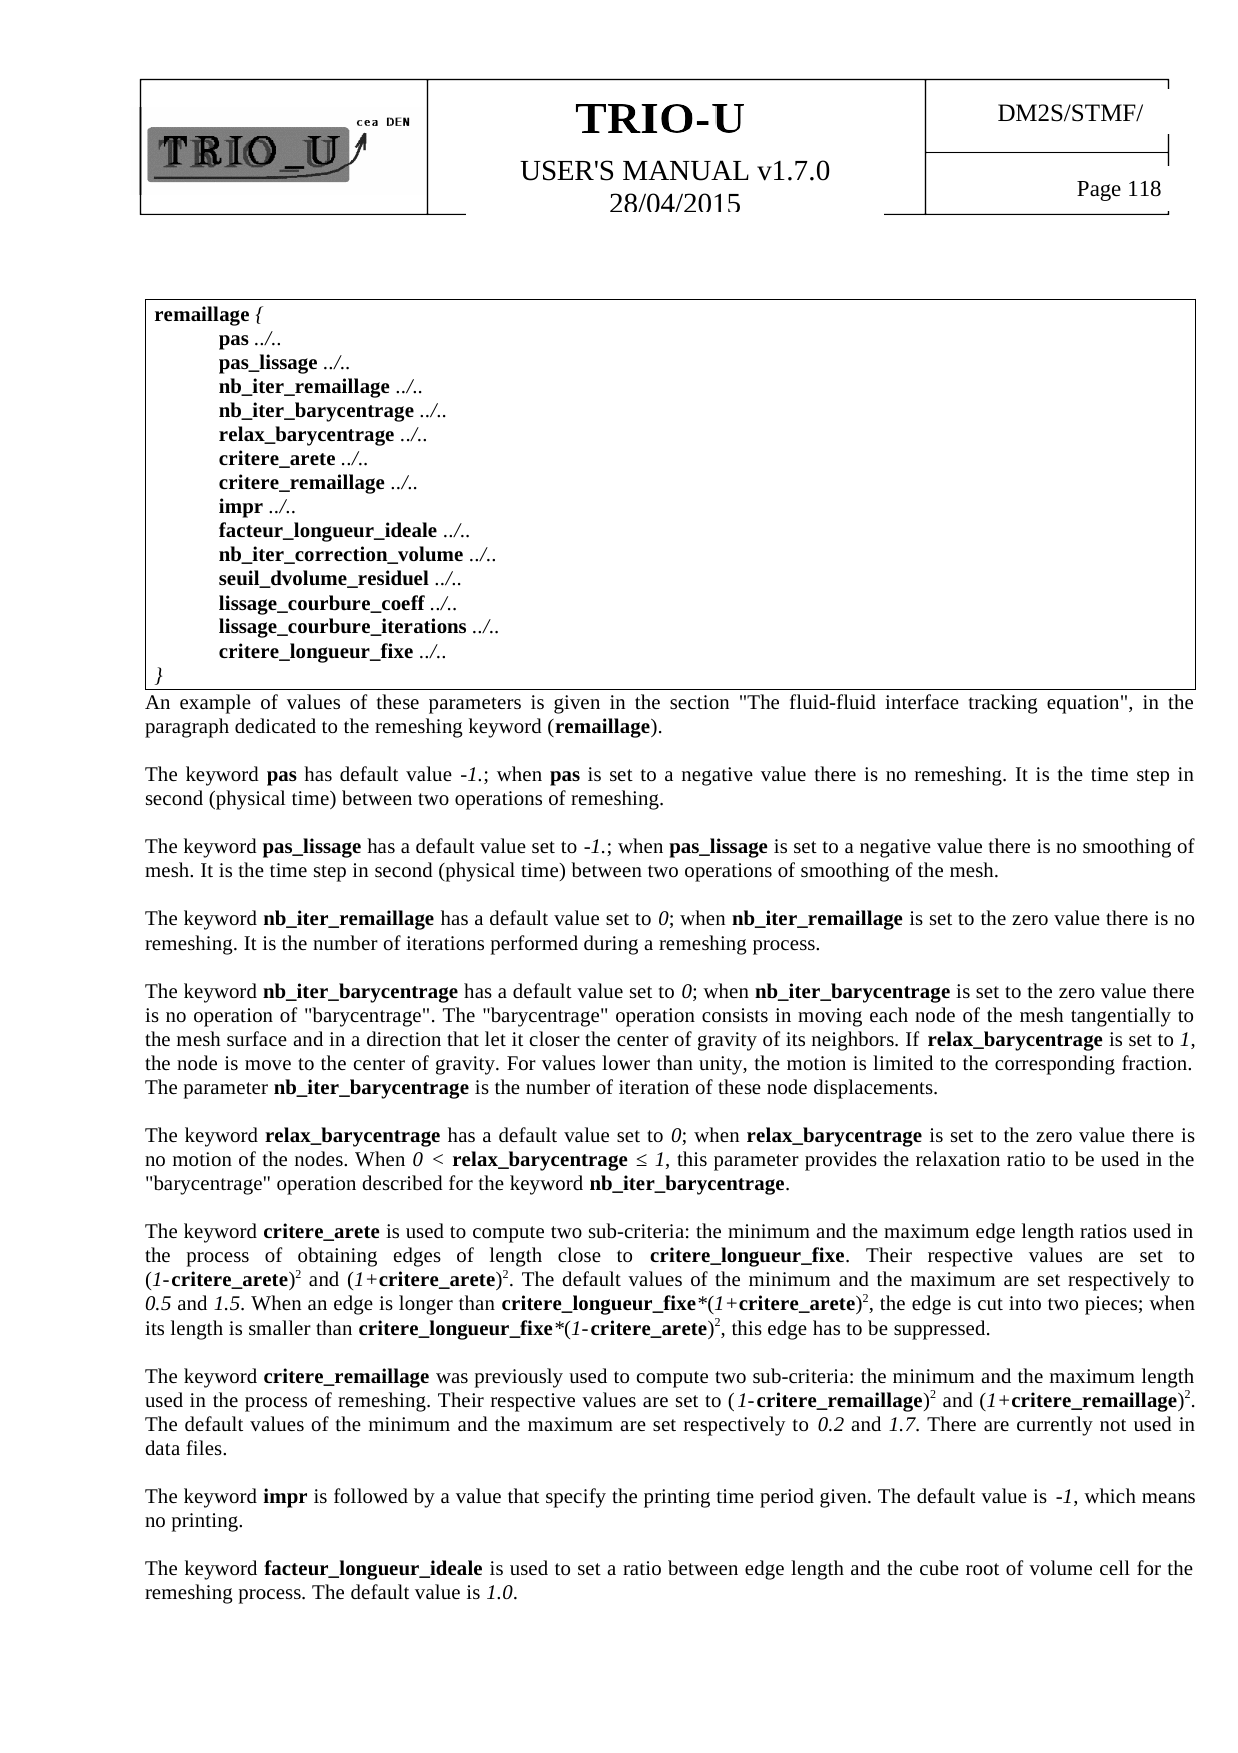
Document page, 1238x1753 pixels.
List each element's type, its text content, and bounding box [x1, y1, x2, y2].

text critere_longueur_fixe ../.. [146, 635, 1195, 659]
text critere_arete ../.. [146, 443, 1195, 467]
text The keyword critere_remaillage was previously used to compute two sub-criteria: the minimum and the maximum length used in the process of remeshing. Their respective values are set to (1‑critere_remaillage)2 and (1+critere_remaillage)2. The default values of the minimum and the maximum are set respectively to 0.2 and 1.7. There are currently not used in data files. [145, 1363, 1196, 1460]
text relax_barycentrage ../.. [146, 419, 1195, 443]
text nb_iter_remaillage ../.. [146, 371, 1195, 395]
text pas_lissage ../.. [146, 347, 1195, 371]
text impr ../.. [146, 491, 1195, 515]
text The keyword impr is followed by a value that specify the printing time period given. The default value is -1, which means no printing. [145, 1484, 1196, 1532]
text The keyword facteur_longueur_ideale is used to set a ratio between edge length and the cube root of volume cell for the remeshing process. The default value is 1.0. [145, 1556, 1196, 1604]
text facteur_longueur_ideale ../.. [146, 515, 1195, 539]
text lissage_courbure_iterations ../.. [146, 611, 1195, 635]
text The keyword relax_barycentrage has a default value set to 0; when relax_barycentrage is set to the zero value there is no motion of the nodes. When 0 < relax_barycentrage ≤ 1, this parameter provides the relaxation ratio to be used in the "barycentrage" operation described for the keyword nb_iter_barycentrage. [145, 1123, 1196, 1195]
text The keyword nb_iter_barycentrage has a default value set to 0; when nb_iter_barycentrage is set to the zero value there is no operation of "barycentrage". The "barycentrage" operation consists in moving each node of the mesh tangentially to the mesh surface and in a direction that let it closer the center of gravity of its neighbors. If relax_barycentrage is set to 1, the node is move to the center of gravity. For values lower than unity, the motion is limited to the corresponding fraction. The parameter nb_iter_barycentrage is the number of iteration of these node displacements. [145, 978, 1196, 1099]
text The keyword nb_iter_remaillage has a default value set to 0; when nb_iter_remaillage is set to the zero value there is no remeshing. It is the number of iterations performed during a remeshing process. [145, 906, 1196, 954]
text seuil_dvolume_residuel ../.. [146, 563, 1195, 587]
text } [146, 659, 1195, 689]
text nb_iter_barycentrage ../.. [146, 395, 1195, 419]
text The keyword critere_arete is used to compute two sub-criteria: the minimum and the maximum edge length ratios used in the process of obtaining edges of length close to critere_longueur_fixe. Their respective values are set to (1‑critere_arete)2 and (1+critere_arete)2. The default values of the minimum and the maximum are set respectively to 0.5 and 1.5. When an edge is longer than critere_longueur_fixe*(1+critere_arete)2, the edge is cut into two pieces; when its length is smaller than critere_longueur_fixe*(1‑critere_arete)2, this edge has to be suppressed. [145, 1219, 1196, 1339]
text The keyword pas has default value -1.; when pas is set to a negative value there is no remeshing. It is the time step in second (physical time) between two operations of remeshing. [145, 762, 1196, 810]
text remaillage { [146, 300, 1195, 322]
text lissage_courbure_coeff ../.. [146, 587, 1195, 611]
text The keyword pas_lissage has a default value set to -1.; when pas_lissage is set to a negative value there is no smoothing of mesh. It is the time step in second (physical time) between two operations of smoothing of the mesh. [145, 834, 1196, 882]
text An example of values of these parameters is given in the section "The fluid-fluid interface tracking equation", in the paragraph dedicated to the remeshing keyword (remaillage). [145, 690, 1196, 738]
text pas ../.. [146, 322, 1195, 347]
text critere_remaillage ../.. [146, 467, 1195, 491]
text nb_iter_correction_volume ../.. [146, 539, 1195, 563]
